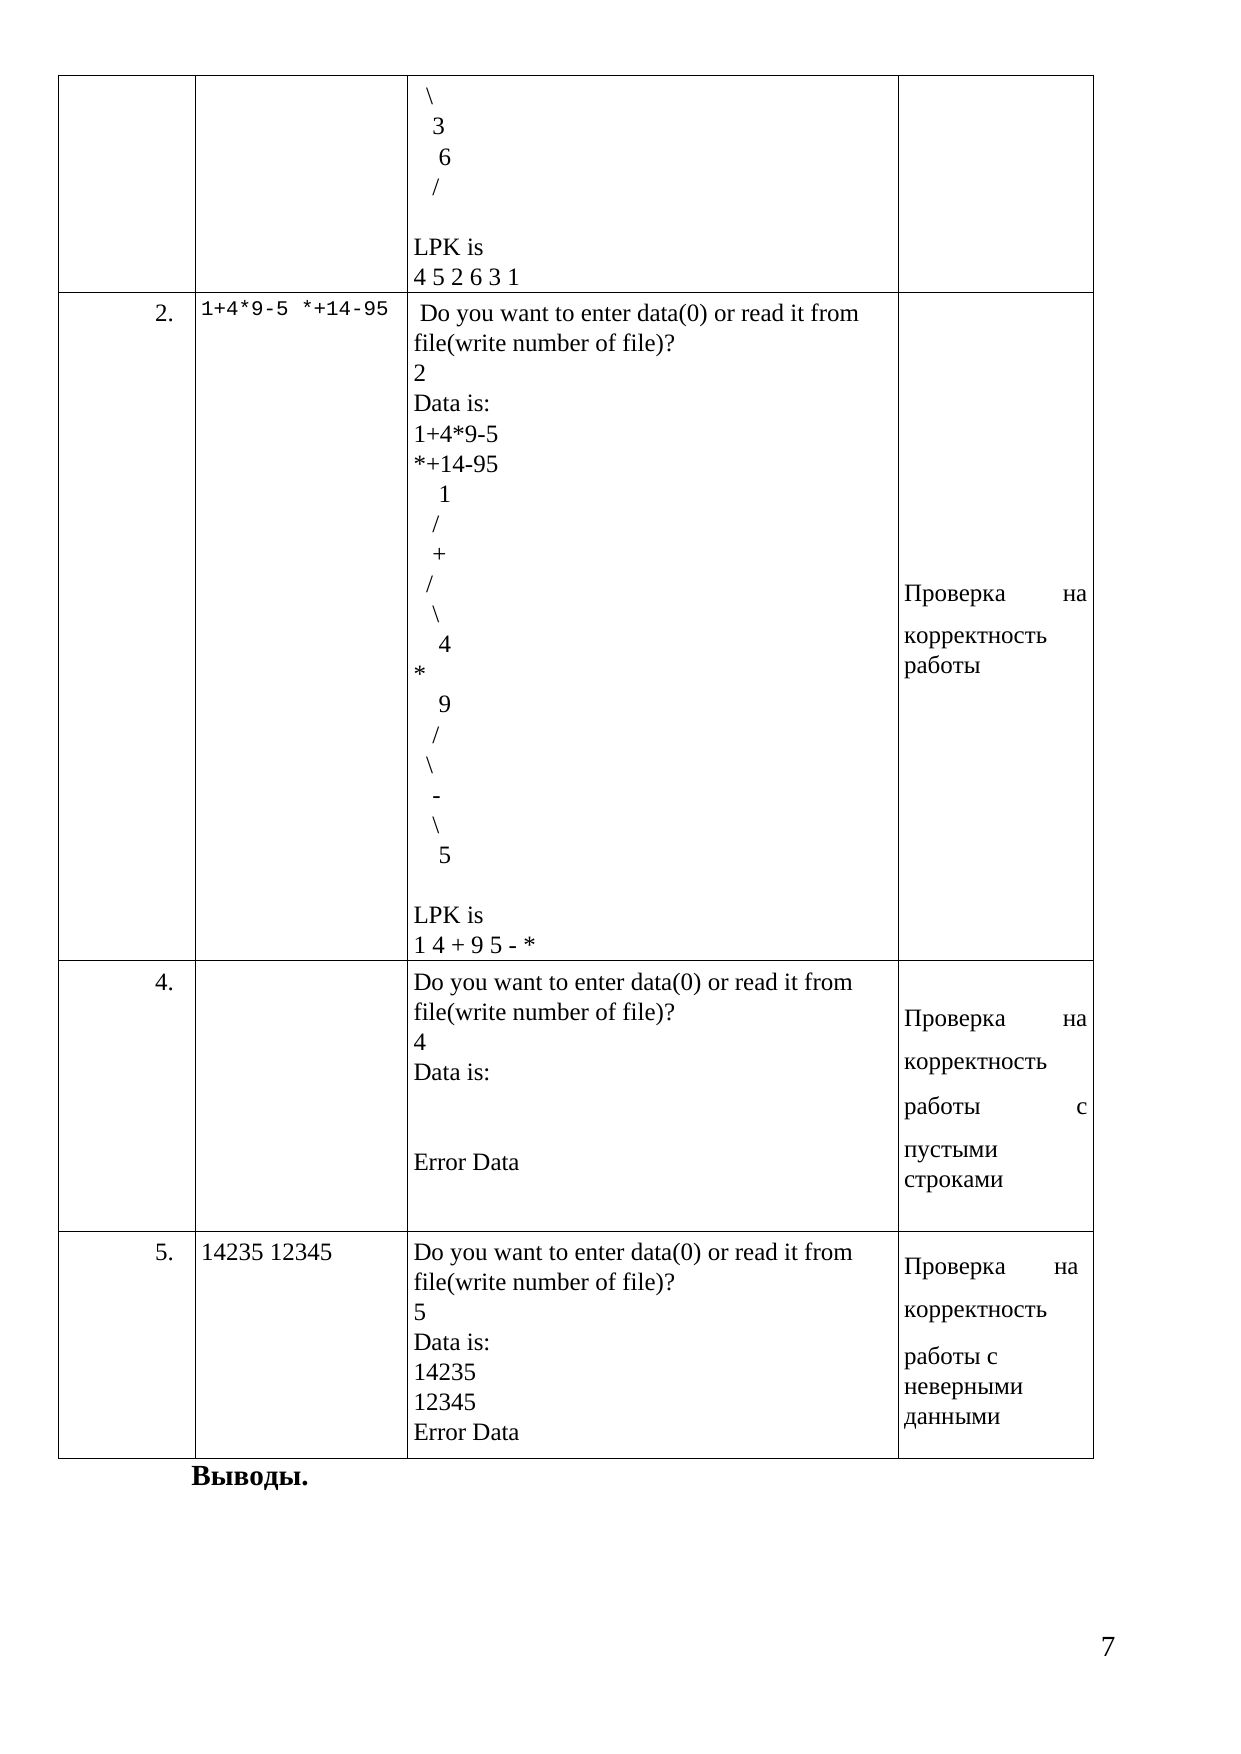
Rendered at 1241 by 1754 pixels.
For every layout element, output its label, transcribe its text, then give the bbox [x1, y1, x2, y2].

table_cell \ 3 6 / LPK is 4 5 2 6 3 1 [408, 76, 898, 292]
table_cell [196, 961, 407, 1231]
table_cell 4. [59, 961, 195, 1231]
table_cell Проверка на корректность работы с пустыми строками [899, 961, 1093, 1231]
table_cell 14235 12345 [196, 1232, 407, 1458]
table_cell Проверка на корректность работы [899, 293, 1093, 960]
table_cell [899, 76, 1093, 292]
table_cell Do you want to enter data(0) or read it from file(write number of file)? 4 Data is: Error Data [408, 961, 898, 1231]
table_cell Do you want to enter data(0) or read it from file(write number of file)? 5 Data is: 14235 12345 Error Data [408, 1232, 898, 1458]
table_cell 5. [59, 1232, 195, 1458]
text Выводы. [191, 1458, 1122, 1492]
table_cell Проверка на корректность работы с неверными данными [899, 1232, 1093, 1458]
table_cell 2. [59, 293, 195, 960]
table_cell 1+4*9-5 *+14-95 [196, 293, 407, 960]
table_cell [59, 76, 195, 292]
table_cell Do you want to enter data(0) or read it from file(write number of file)? 2 Data is: 1+4*9-5 *+14-95 1 / + / \ 4 * 9 / \ - \ 5 LPK is 1 4 + 9 5 - * [408, 293, 898, 960]
table_cell [196, 76, 407, 292]
